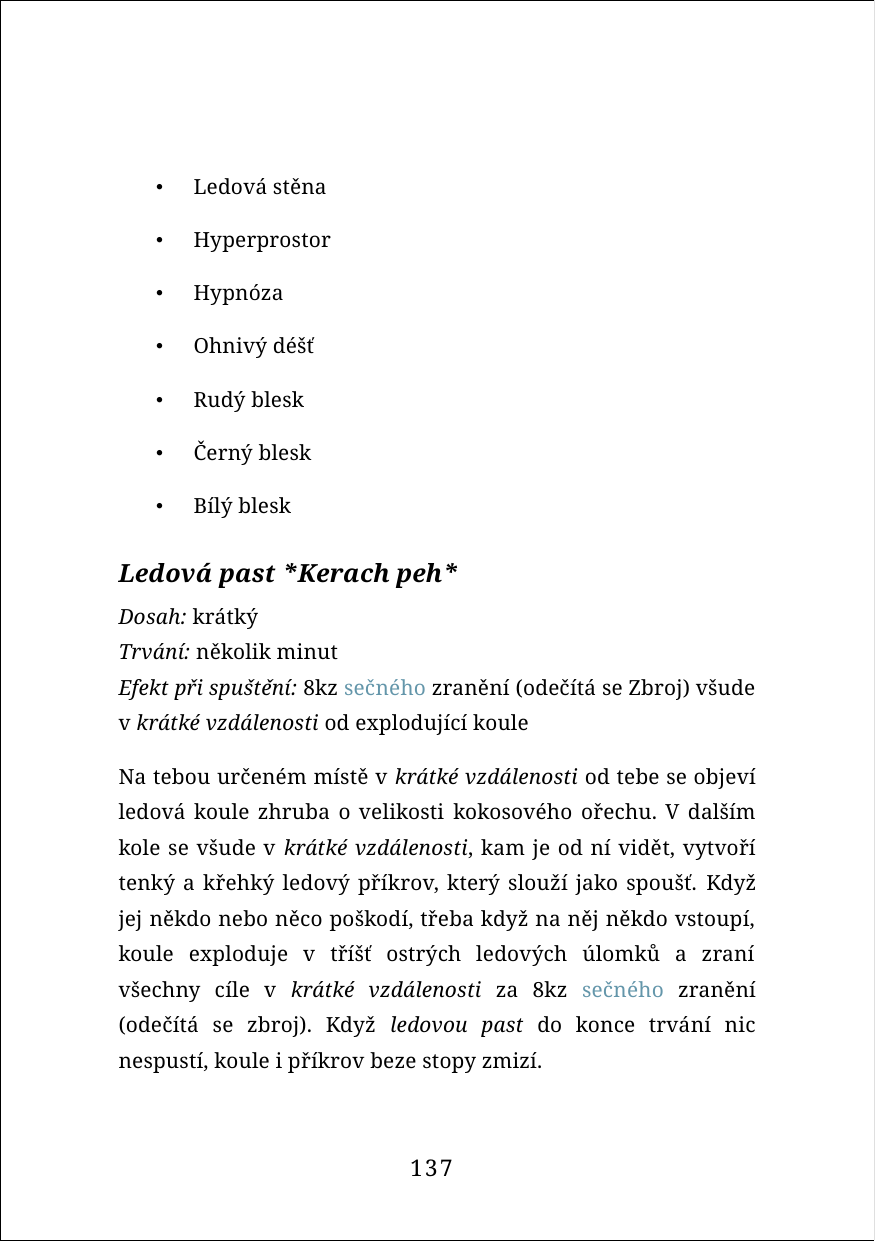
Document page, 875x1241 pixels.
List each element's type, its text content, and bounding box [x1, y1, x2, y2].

text Dosah: krátký Trvání: několik minut Efekt při spuštění: 8kz sečného zranění (odečítá se Zbroj) všude v krátké vzdálenosti od explodující koule [118, 602, 756, 737]
list Ohnivý déšť [156, 331, 756, 360]
list Bílý blesk [156, 491, 756, 519]
list Ledová stěna [156, 172, 756, 200]
text Na tebou určeném místě v krátké vzdálenosti od tebe se objeví ledová koule zhruba o velikosti kokosového ořechu. V dalším kole se všude v krátké vzdálenosti, kam je od ní vidět, vytvoří tenký a křehký ledový příkrov, který slouží jako spoušť. Když jej někdo nebo něco poškodí, třeba když na něj někdo vstoupí, koule exploduje v tříšť ostrých ledových úlomků a zraní všechny cíle v krátké vzdálenosti za 8kz sečného zranění (odečítá se zbroj). Když ledovou past do konce trvání nic nespustí, koule i příkrov beze stopy zmizí. [118, 762, 756, 1074]
list Hypnóza [156, 278, 756, 307]
list Rudý blesk [156, 385, 756, 413]
list Hyperprostor [156, 225, 756, 253]
list Černý blesk [156, 438, 756, 466]
subtitle Ledová past *Kerach peh* [118, 556, 756, 590]
